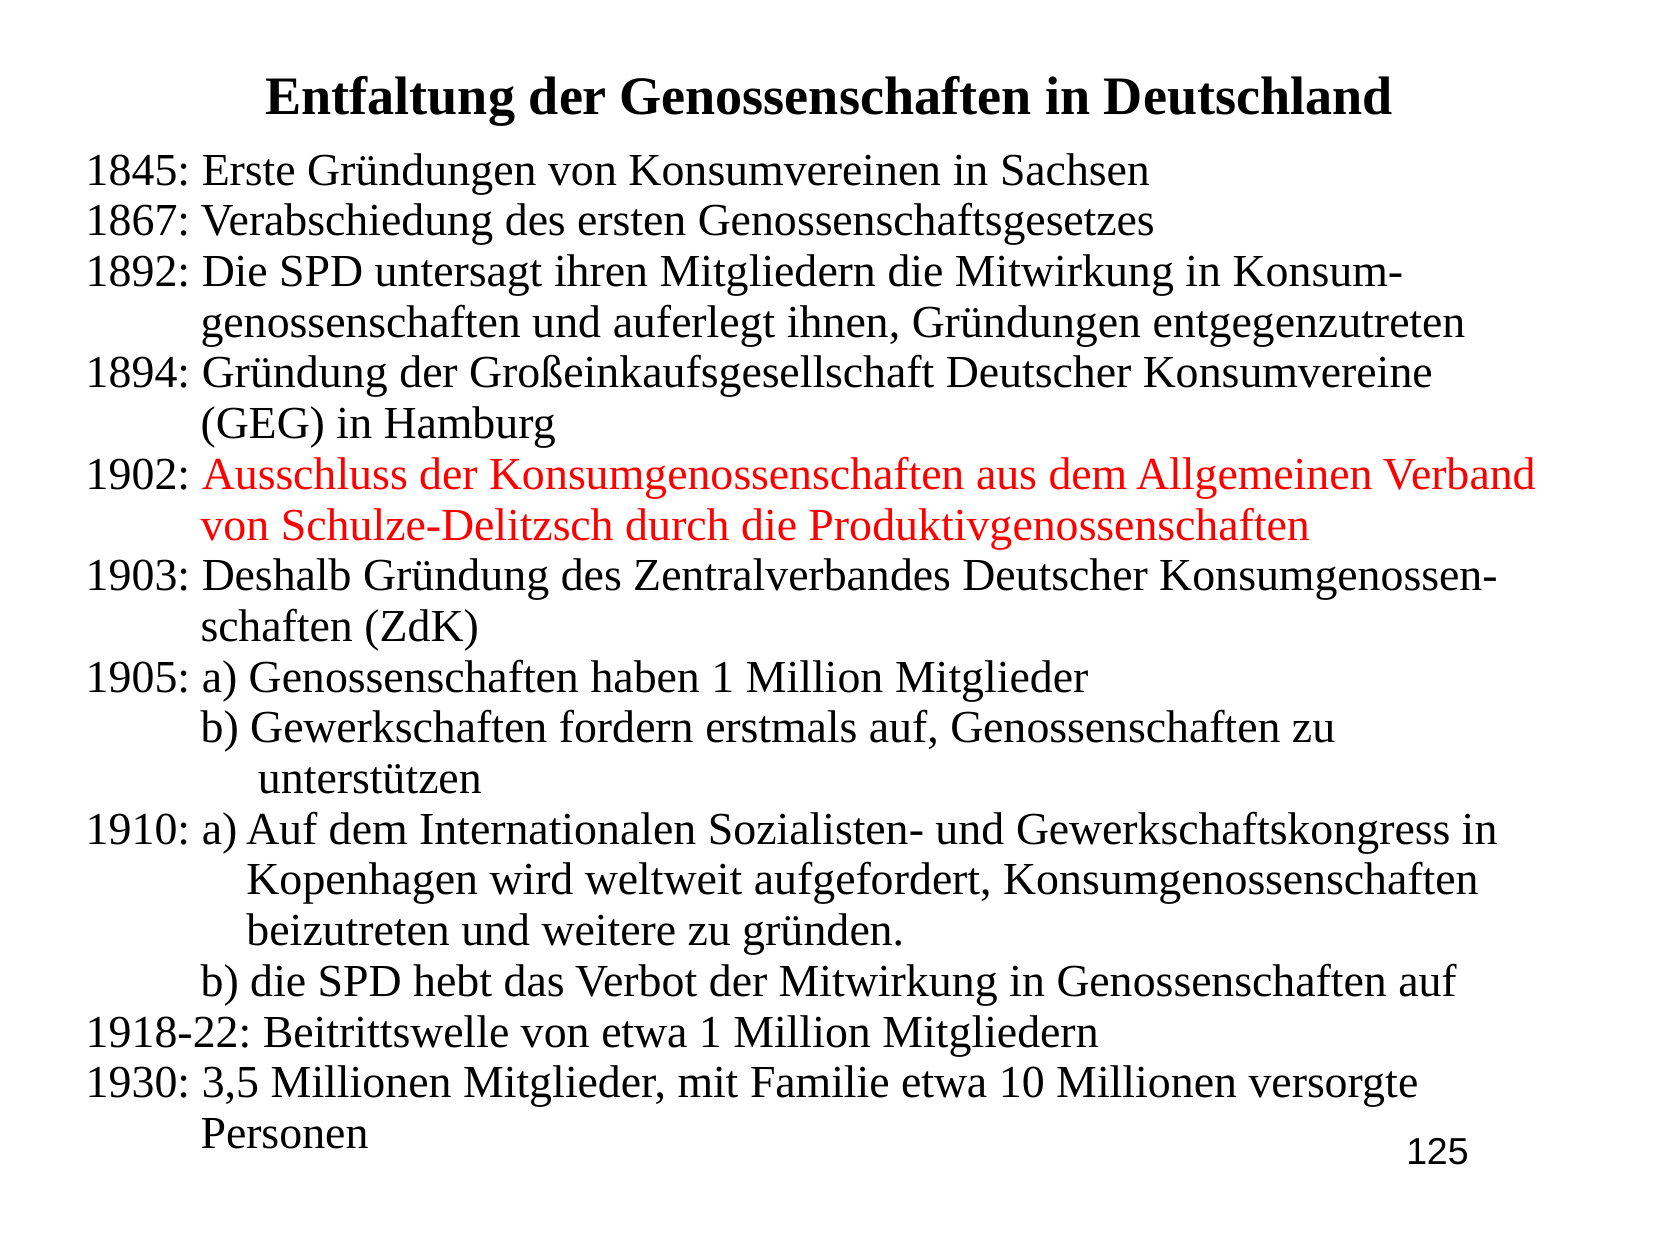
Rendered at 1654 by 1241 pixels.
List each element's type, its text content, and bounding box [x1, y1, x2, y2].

text_box [1391, 1122, 1609, 1193]
text_box Entfaltung der Genossenschaften in Deutschland 1845: Erste Gründungen von Konsumvereinen in Sachsen 1867: Verabschiedung des ersten Genossenschaftsgesetzes 1892: Die SPD untersagt ihren Mitgliedern die Mitwirkung in Konsum- genossenschaften und auferlegt ihnen, Gründungen entgegenzutreten 1894: Gründung der Großeinkaufsgesellschaft Deutscher Konsumvereine (GEG) in Hamburg 1902: Ausschluss der Konsumgenossenschaften aus dem Allgemeinen Verband von Schulze-Delitzsch durch die Produktivgenossenschaften 1903: Deshalb Gründung des Zentralverbandes Deutscher Konsumgenossen- schaften (ZdK) 1905: a) Genossenschaften haben 1 Million Mitglieder b) Gewerkschaften fordern erstmals auf, Genossenschaften zu unterstützen 1910: a) Auf dem Internationalen Sozialisten- und Gewerkschaftskongress in Kopenhagen wird weltweit aufgefordert, Konsumgenossenschaften beizutreten und weitere zu gründen. b) die SPD hebt das Verbot der Mitwirkung in Genossenschaften auf 1918-22: Beitrittswelle von etwa 1 Million Mitgliedern 1930: 3,5 Millionen Mitglieder, mit Familie etwa 10 Millionen versorgte Personen [70, 59, 1589, 1167]
